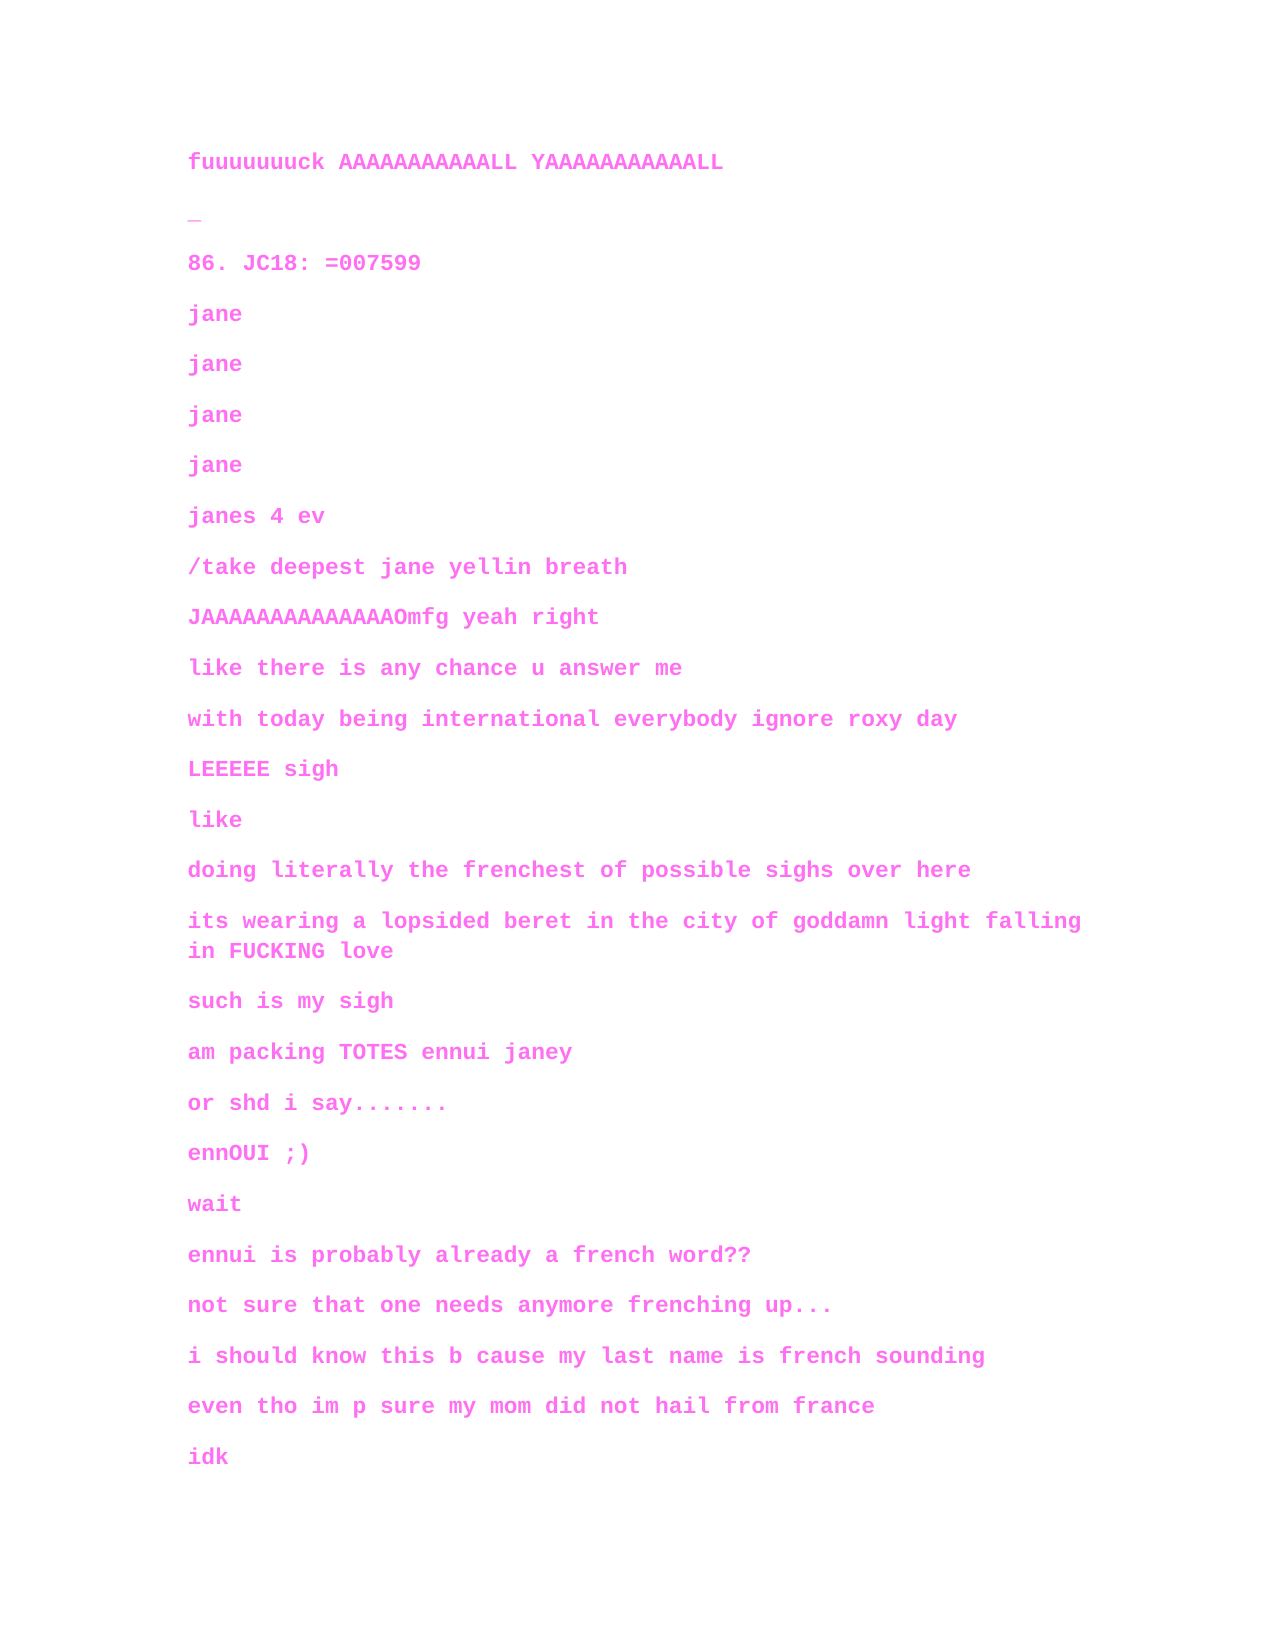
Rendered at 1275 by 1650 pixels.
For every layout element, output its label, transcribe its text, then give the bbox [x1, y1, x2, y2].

text doing literally the frenchest of possible sighs over here [187, 859, 1087, 885]
text its wearing a lopsided beret in the city of goddamn light falling in FUCKING love [187, 909, 1087, 965]
text /take deepest jane yellin breath [187, 555, 1087, 581]
text jane [187, 454, 1087, 480]
text janes 4 ev [187, 504, 1087, 530]
text ennOUI ;) [187, 1142, 1087, 1168]
text such is my sigh [187, 990, 1087, 1016]
text i should know this b cause my last name is french sounding [187, 1344, 1087, 1370]
text jane [187, 403, 1087, 429]
text fuuuuuuuck AAAAAAAAAAALL YAAAAAAAAAAALL [187, 150, 1087, 176]
text am packing TOTES ennui janey [187, 1040, 1087, 1066]
text LEEEEE sigh [187, 757, 1087, 783]
text 86. JC18: =007599 [187, 251, 1087, 277]
text JAAAAAAAAAAAAAAOmfg yeah right [187, 606, 1087, 632]
text or shd i say....... [187, 1091, 1087, 1117]
text ennui is probably already a french word?? [187, 1243, 1087, 1269]
text not sure that one needs anymore frenching up... [187, 1293, 1087, 1319]
text wait [187, 1192, 1087, 1218]
text like [187, 808, 1087, 834]
text jane [187, 302, 1087, 328]
text like there is any chance u answer me [187, 656, 1087, 682]
text even tho im p sure my mom did not hail from france [187, 1395, 1087, 1421]
text with today being international everybody ignore roxy day [187, 707, 1087, 733]
text jane [187, 352, 1087, 378]
text _ [187, 201, 1087, 227]
text idk [187, 1445, 1087, 1471]
